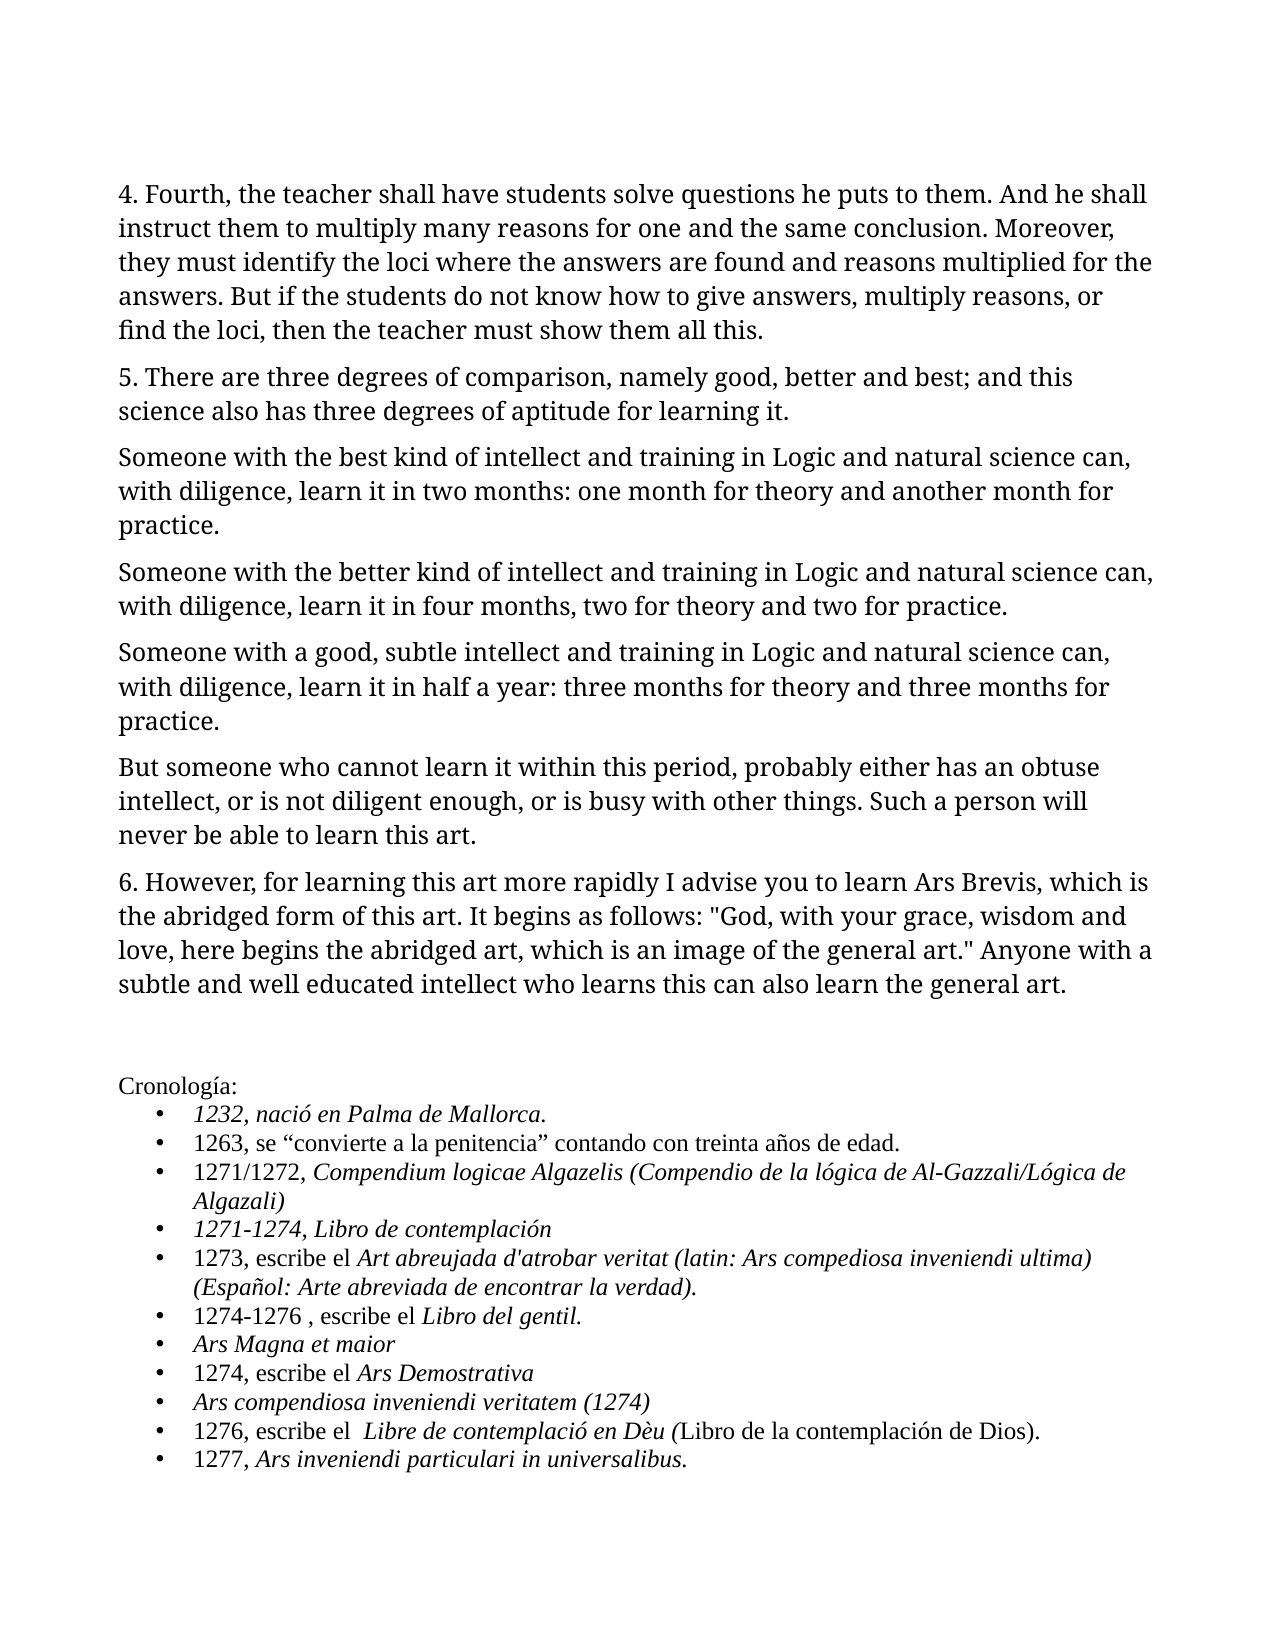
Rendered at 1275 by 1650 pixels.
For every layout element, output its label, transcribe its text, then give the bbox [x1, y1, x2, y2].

list 1273, escribe el Art abreujada d'atrobar veritat (latin: Ars compediosa inveniendi ultima) (Español: Arte abreviada de encontrar la verdad). [156, 1243, 1157, 1301]
text 6. However, for learning this art more rapidly I advise you to learn Ars Brevis, which is the abridged form of this art. It begins as follows: "God, with your grace, wisdom and love, here begins the abridged art, which is an image of the general art." Anyone with a subtle and well educated intellect who learns this can also learn the general art. [118, 864, 1157, 1001]
text But someone who cannot learn it within this period, probably either has an obtuse intellect, or is not diligent enough, or is busy with other things. Such a person will never be able to learn this art. [118, 750, 1157, 852]
list 1274, escribe el Ars Demostrativa [156, 1358, 1157, 1387]
text Someone with a good, subtle intellect and training in Logic and natural science can, with diligence, learn it in half a year: three months for theory and three months for practice. [118, 635, 1157, 737]
list Ars compendiosa inveniendi veritatem (1274) [156, 1387, 1157, 1416]
list 1263, se “convierte a la penitencia” contando con treinta años de edad. [156, 1128, 1157, 1157]
text 5. There are three degrees of comparison, namely good, better and best; and this science also has three degrees of aptitude for learning it. [118, 359, 1157, 427]
text 4. Fourth, the teacher shall have students solve questions he puts to them. And he shall instruct them to multiply many reasons for one and the same conclusion. Moreover, they must identify the loci where the answers are found and reasons multiplied for the answers. But if the students do not know how to give answers, multiply reasons, or find the loci, then the teacher must show them all this. [118, 176, 1157, 347]
text Someone with the best kind of intellect and training in Logic and natural science can, with diligence, learn it in two months: one month for theory and another month for practice. [118, 440, 1157, 542]
list 1277, Ars inveniendi particulari in universalibus. [156, 1444, 1157, 1473]
list 1276, escribe el Libre de contemplació en Dèu (Libro de la contemplación de Dios). [156, 1416, 1157, 1444]
text Cronología: [118, 1071, 1157, 1099]
list 1274-1276 , escribe el Libro del gentil. [156, 1301, 1157, 1329]
list 1271/1272, Compendium logicae Algazelis (Compendio de la lógica de Al-Gazzali/Lógica de Algazali) [156, 1157, 1157, 1214]
list 1271-1274, Libro de contemplación [156, 1214, 1157, 1243]
list Ars Magna et maior [156, 1329, 1157, 1358]
list 1232, nació en Palma de Mallorca. [156, 1099, 1157, 1128]
text Someone with the better kind of intellect and training in Logic and natural science can, with diligence, learn it in four months, two for theory and two for practice. [118, 554, 1157, 623]
